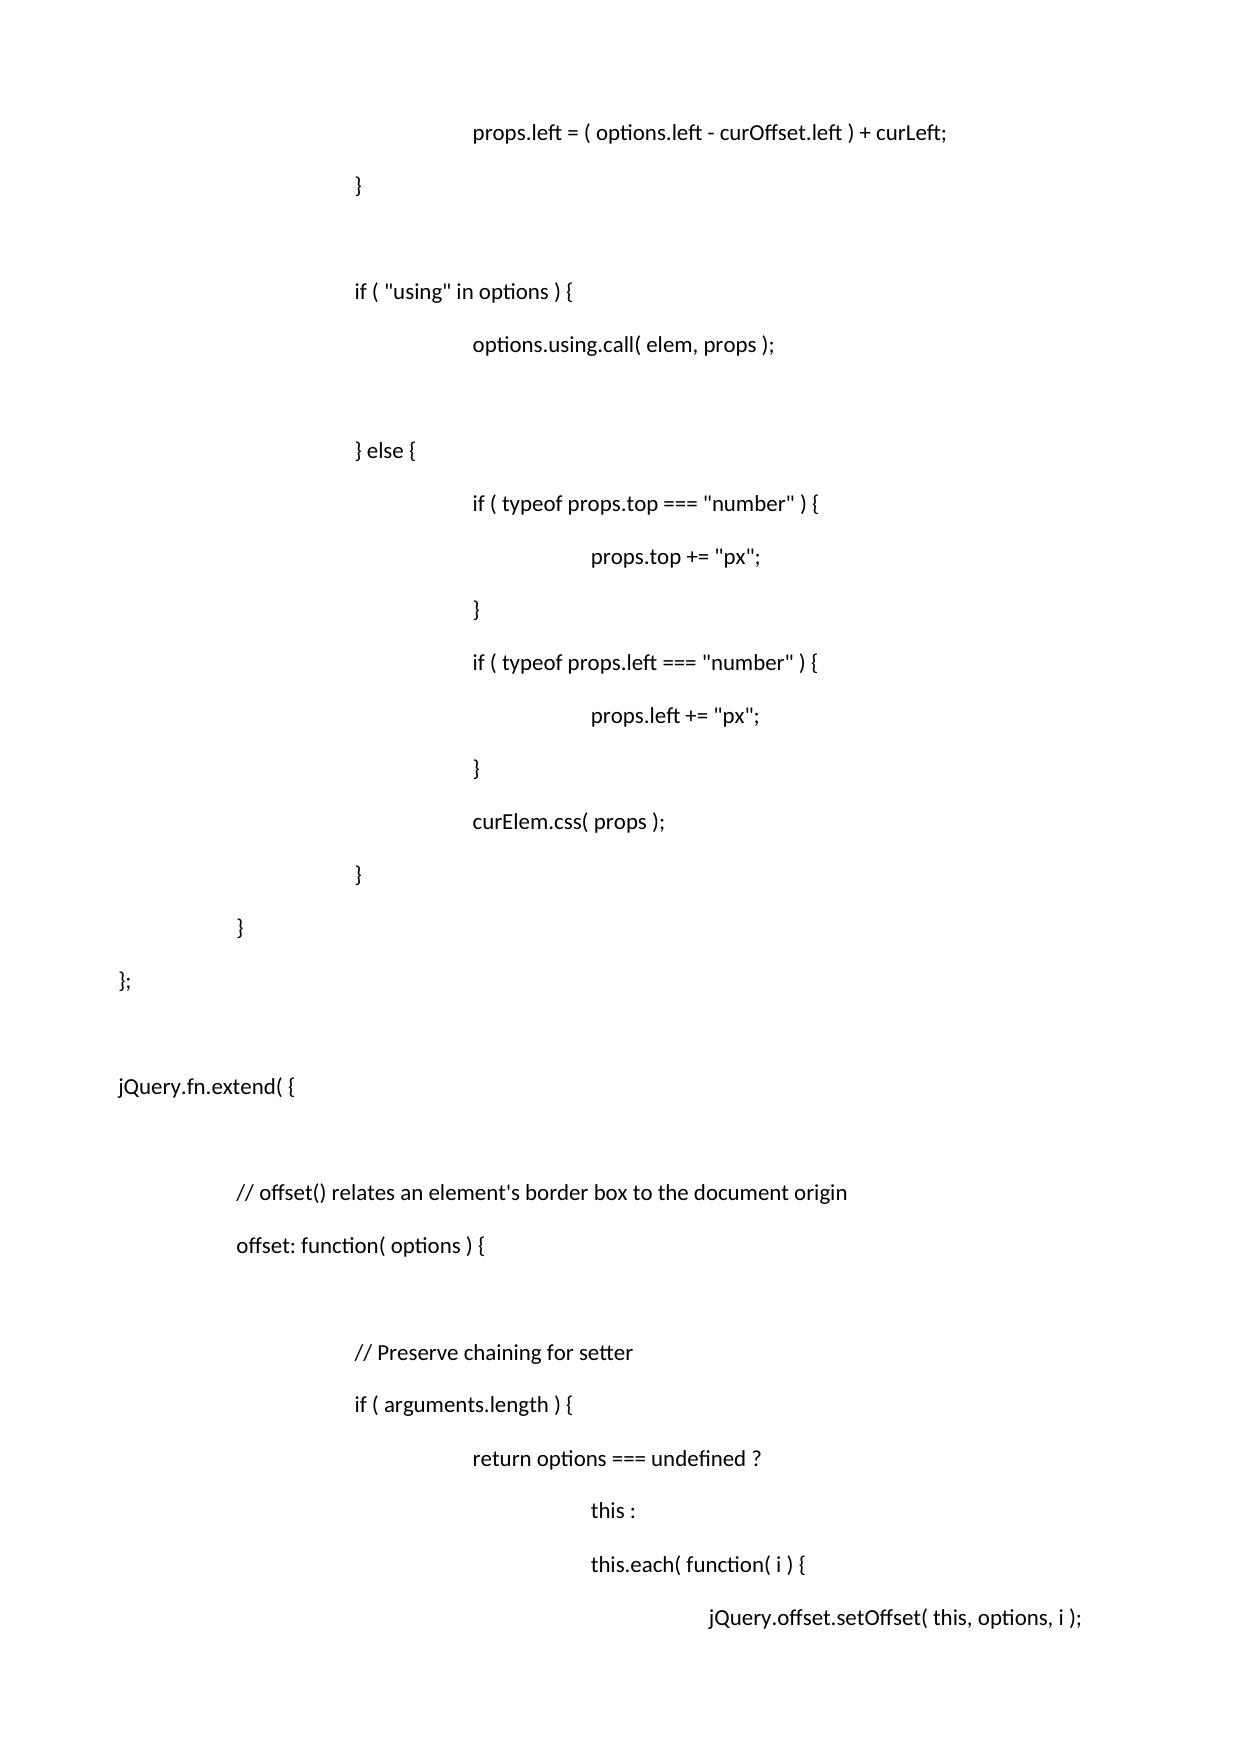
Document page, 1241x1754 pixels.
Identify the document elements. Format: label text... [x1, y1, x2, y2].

text curElem.css( props ); [118, 807, 1122, 835]
text if ( "using" in options ) { [118, 277, 1122, 305]
text }; [118, 966, 1122, 994]
text if ( typeof props.top === "number" ) { [118, 489, 1122, 517]
text jQuery.offset.setOffset( this, options, i ); [118, 1603, 1122, 1631]
text } [118, 860, 1122, 888]
text // offset() relates an element's border box to the document origin [118, 1178, 1122, 1207]
text } else { [118, 436, 1122, 464]
text } [118, 913, 1122, 941]
text return options === undefined ? [118, 1444, 1122, 1472]
text jQuery.fn.extend( { [118, 1072, 1122, 1101]
text } [118, 171, 1122, 199]
text offset: function( options ) { [118, 1232, 1122, 1259]
text this : [118, 1497, 1122, 1525]
text options.using.call( elem, props ); [118, 330, 1122, 358]
text // Preserve chaining for setter [118, 1338, 1122, 1366]
text } [118, 754, 1122, 782]
text } [118, 595, 1122, 623]
text props.left = ( options.left - curOffset.left ) + curLeft; [118, 118, 1122, 146]
text props.top += "px"; [118, 542, 1122, 570]
text this.each( function( i ) { [118, 1550, 1122, 1578]
text if ( arguments.length ) { [118, 1391, 1122, 1419]
text if ( typeof props.left === "number" ) { [118, 648, 1122, 676]
text props.left += "px"; [118, 701, 1122, 729]
